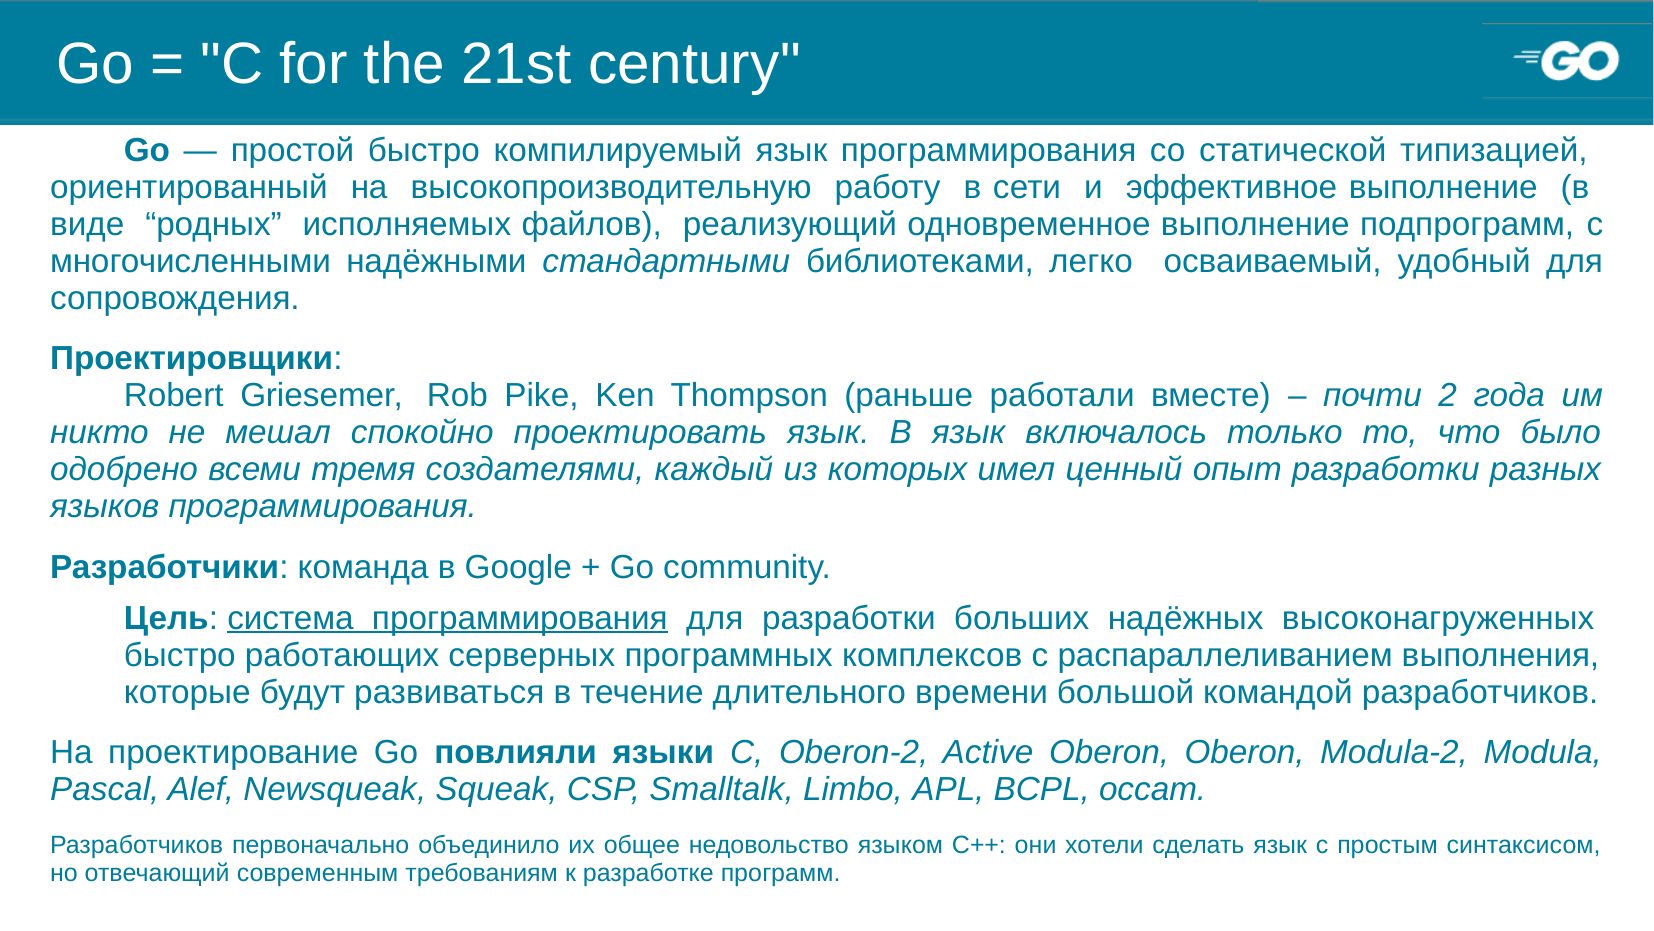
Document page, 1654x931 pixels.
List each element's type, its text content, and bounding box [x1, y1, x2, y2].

text_box Go = "C for the 21st century" [41, 23, 1495, 104]
picture [1542, 41, 1619, 81]
text_box Go — простой быстро компилируемый язык программирования со статической типизацией, ориентированный на высокопроизводительную работу в сети и эффективное выполнение (в виде “родных” исполняемых файлов), реализующий одновременное выполнение подпрограмм, с многочисленными надёжными стандартными библиотеками, легко осваиваемый, удобный для сопровождения. Проектировщики: Robert Griesemer, Rob Pike, Ken Thompson (раньше работали вместе) – почти 2 года им никто не мешал спокойно проектировать язык. В язык включалось только то, что было одобрено всеми тремя создателями, каждый из которых имел ценный опыт разработки разных языков программирования. Разработчики: команда в Google + Go community. Цель: система программирования для разработки больших надёжных высоконагруженных быстро работающих серверных программных комплексов с распараллеливанием выполнения, которые будут развиваться в течение длительного времени большой командой разработчиков. На проектирование Go повлияли языки C, Oberon-2, Active Oberon, Oberon, Modula-2, Modula, Pascal, Alef, Newsqueak, Squeak, CSP, Smalltalk, Limbo, APL, BCPL, occam. Разработчиков первоначально объединило их общее недовольство языком C++: они хотели сделать язык с простым синтаксисом, но отвечающий современным требованиям к разработке программ. [35, 124, 1619, 904]
